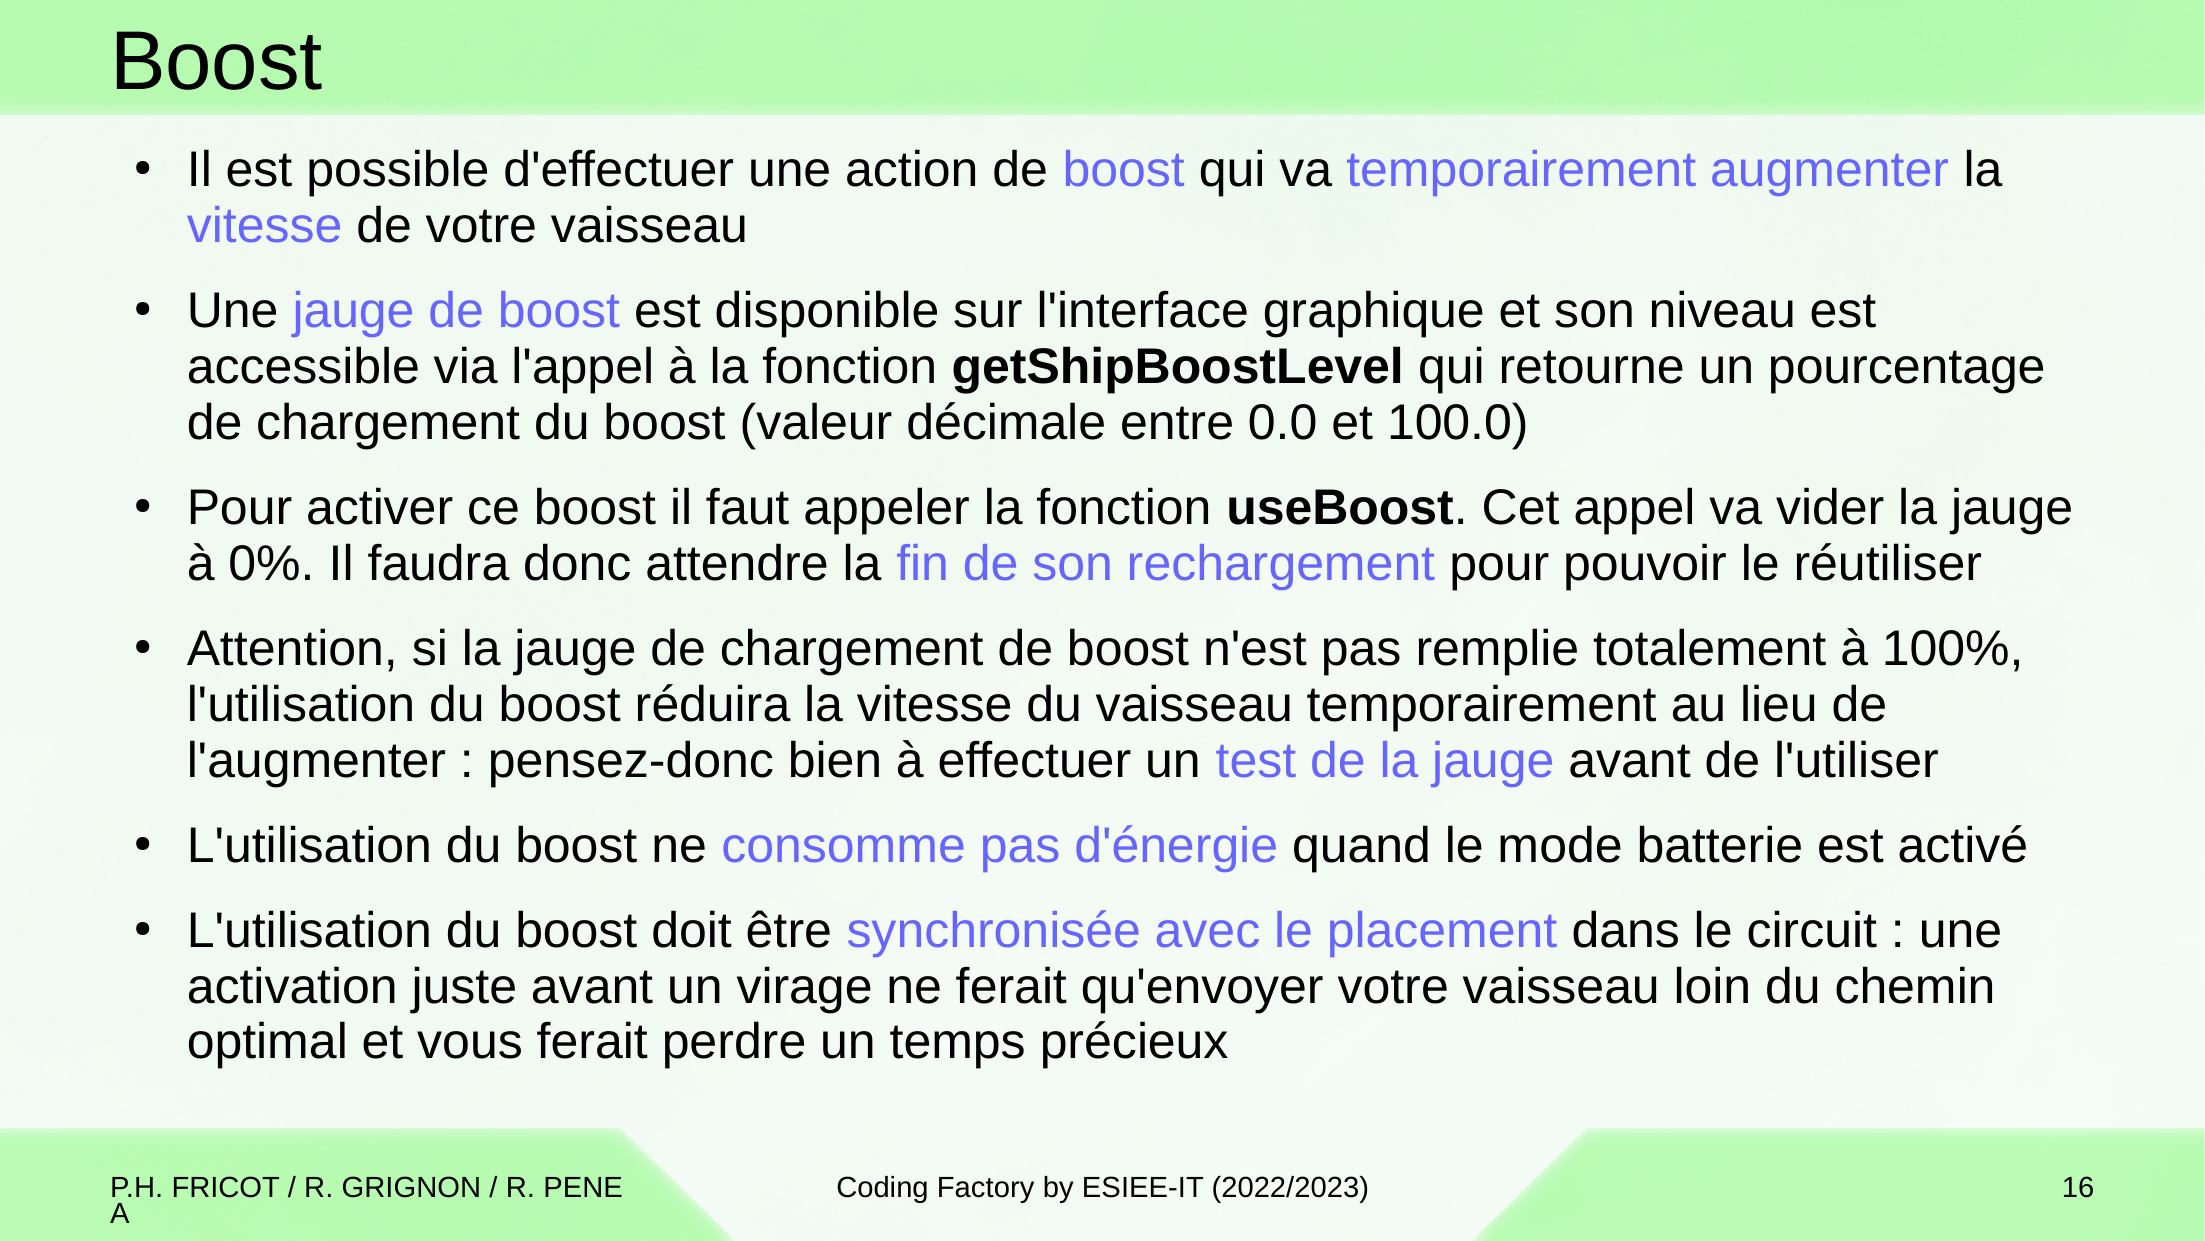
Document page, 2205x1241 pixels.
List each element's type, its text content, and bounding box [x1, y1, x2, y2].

title Boost [110, 49, 2095, 257]
picture [0, 0, 2205, 1241]
list Il est possible d'effectuer une action de boost qui va temporairement augmenter la vitesse de votre vaisseau Une jauge de boost est disponible sur l'interface graphique et son niveau est accessible via l'appel à la fonction getShipBoostLevel qui retourne un pourcentage de chargement du boost (valeur décimale entre 0.0 et 100.0) Pour activer ce boost il faut appeler la fonction useBoost. Cet appel va vider la jauge à 0%. Il faudra donc attendre la fin de son rechargement pour pouvoir le réutiliser Attention, si la jauge de chargement de boost n'est pas remplie totalement à 100%, l'utilisation du boost réduira la vitesse du vaisseau temporairement au lieu de l'augmenter : pensez-donc bien à effectuer un test de la jauge avant de l'utiliser L'utilisation du boost ne consomme pas d'énergie quand le mode batterie est activé L'utilisation du boost doit être synchronisée avec le placement dans le circuit : une activation juste avant un virage ne ferait qu'envoyer votre vaisseau loin du chemin optimal et vous ferait perdre un temps précieux [116, 212, 2101, 1073]
